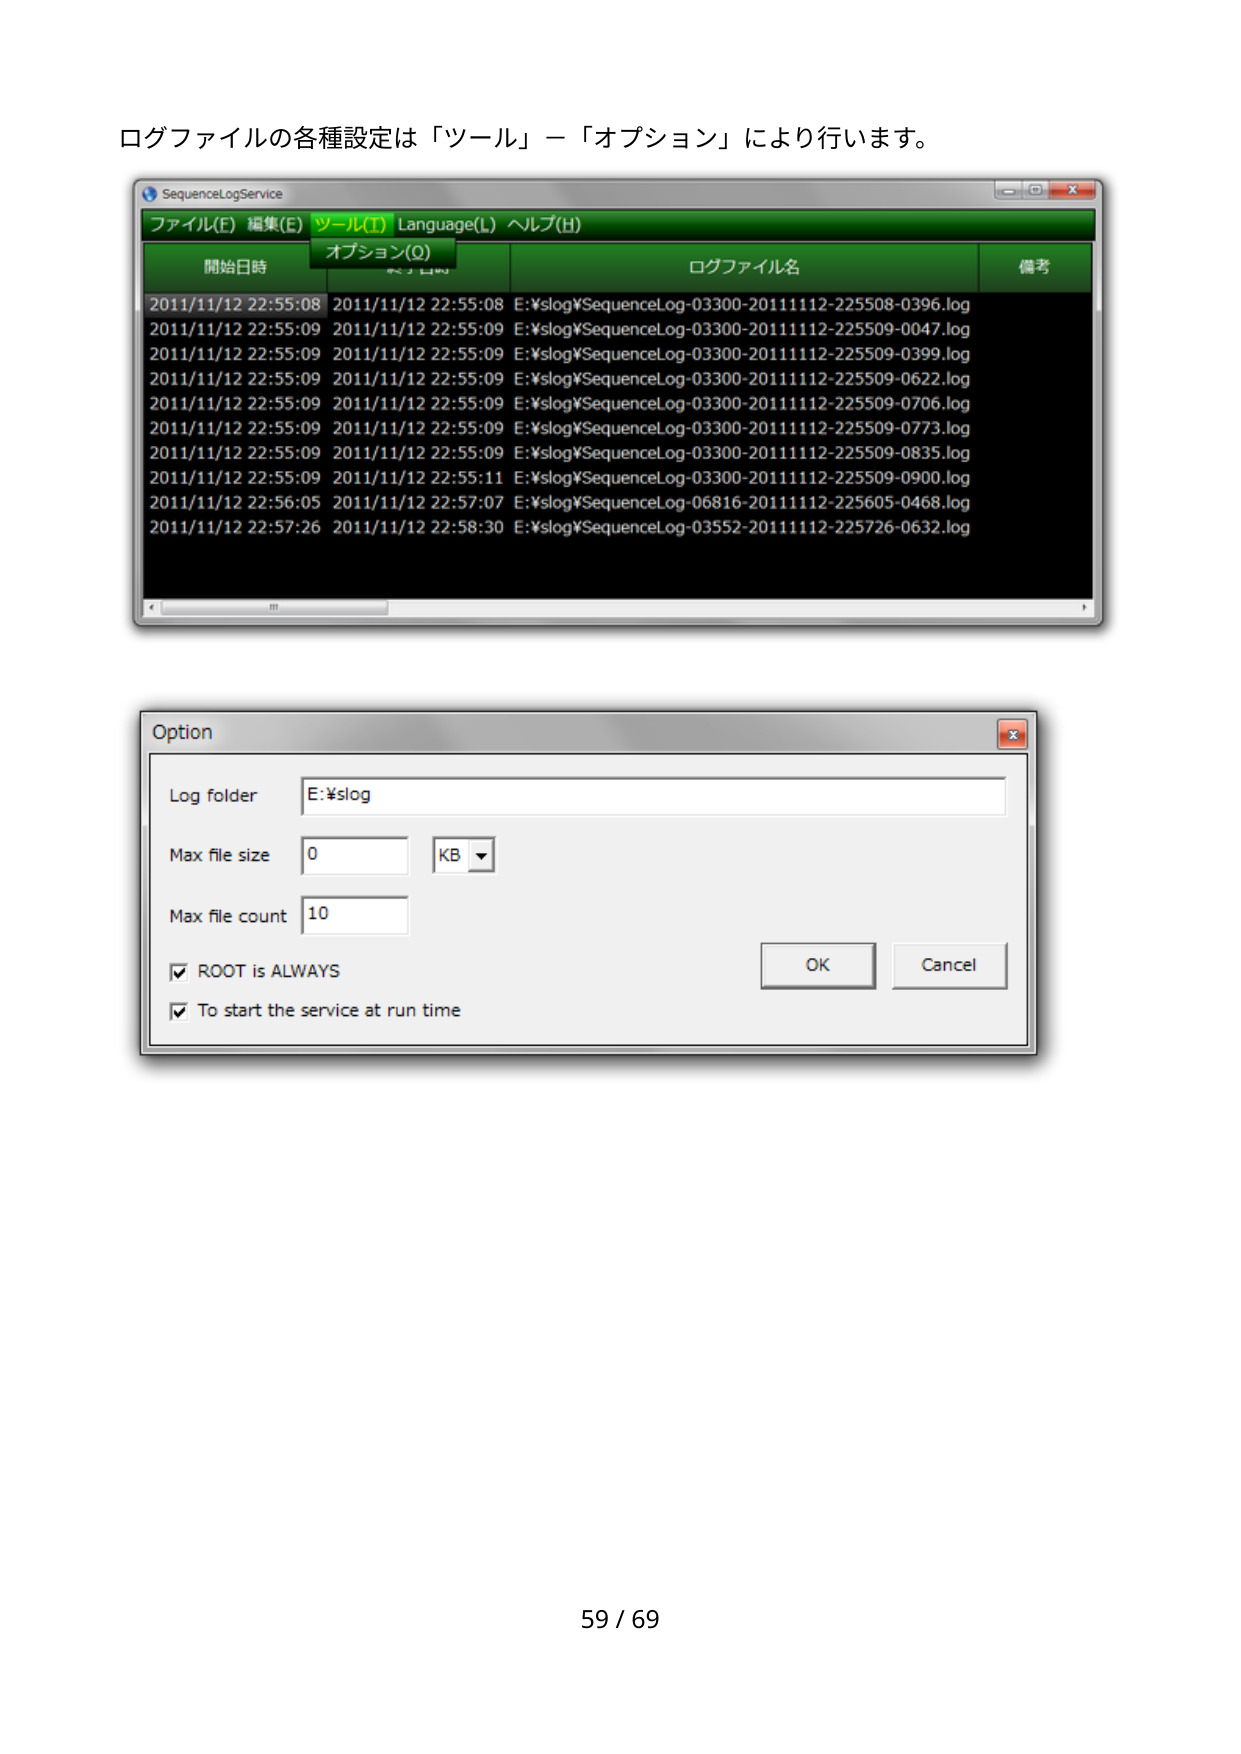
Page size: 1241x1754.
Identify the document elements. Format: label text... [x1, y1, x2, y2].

text ログファイルの各種設定は「ツール」－「オプション」により行います。 [118, 118, 1122, 154]
picture [118, 690, 1065, 1084]
picture [120, 166, 1121, 644]
